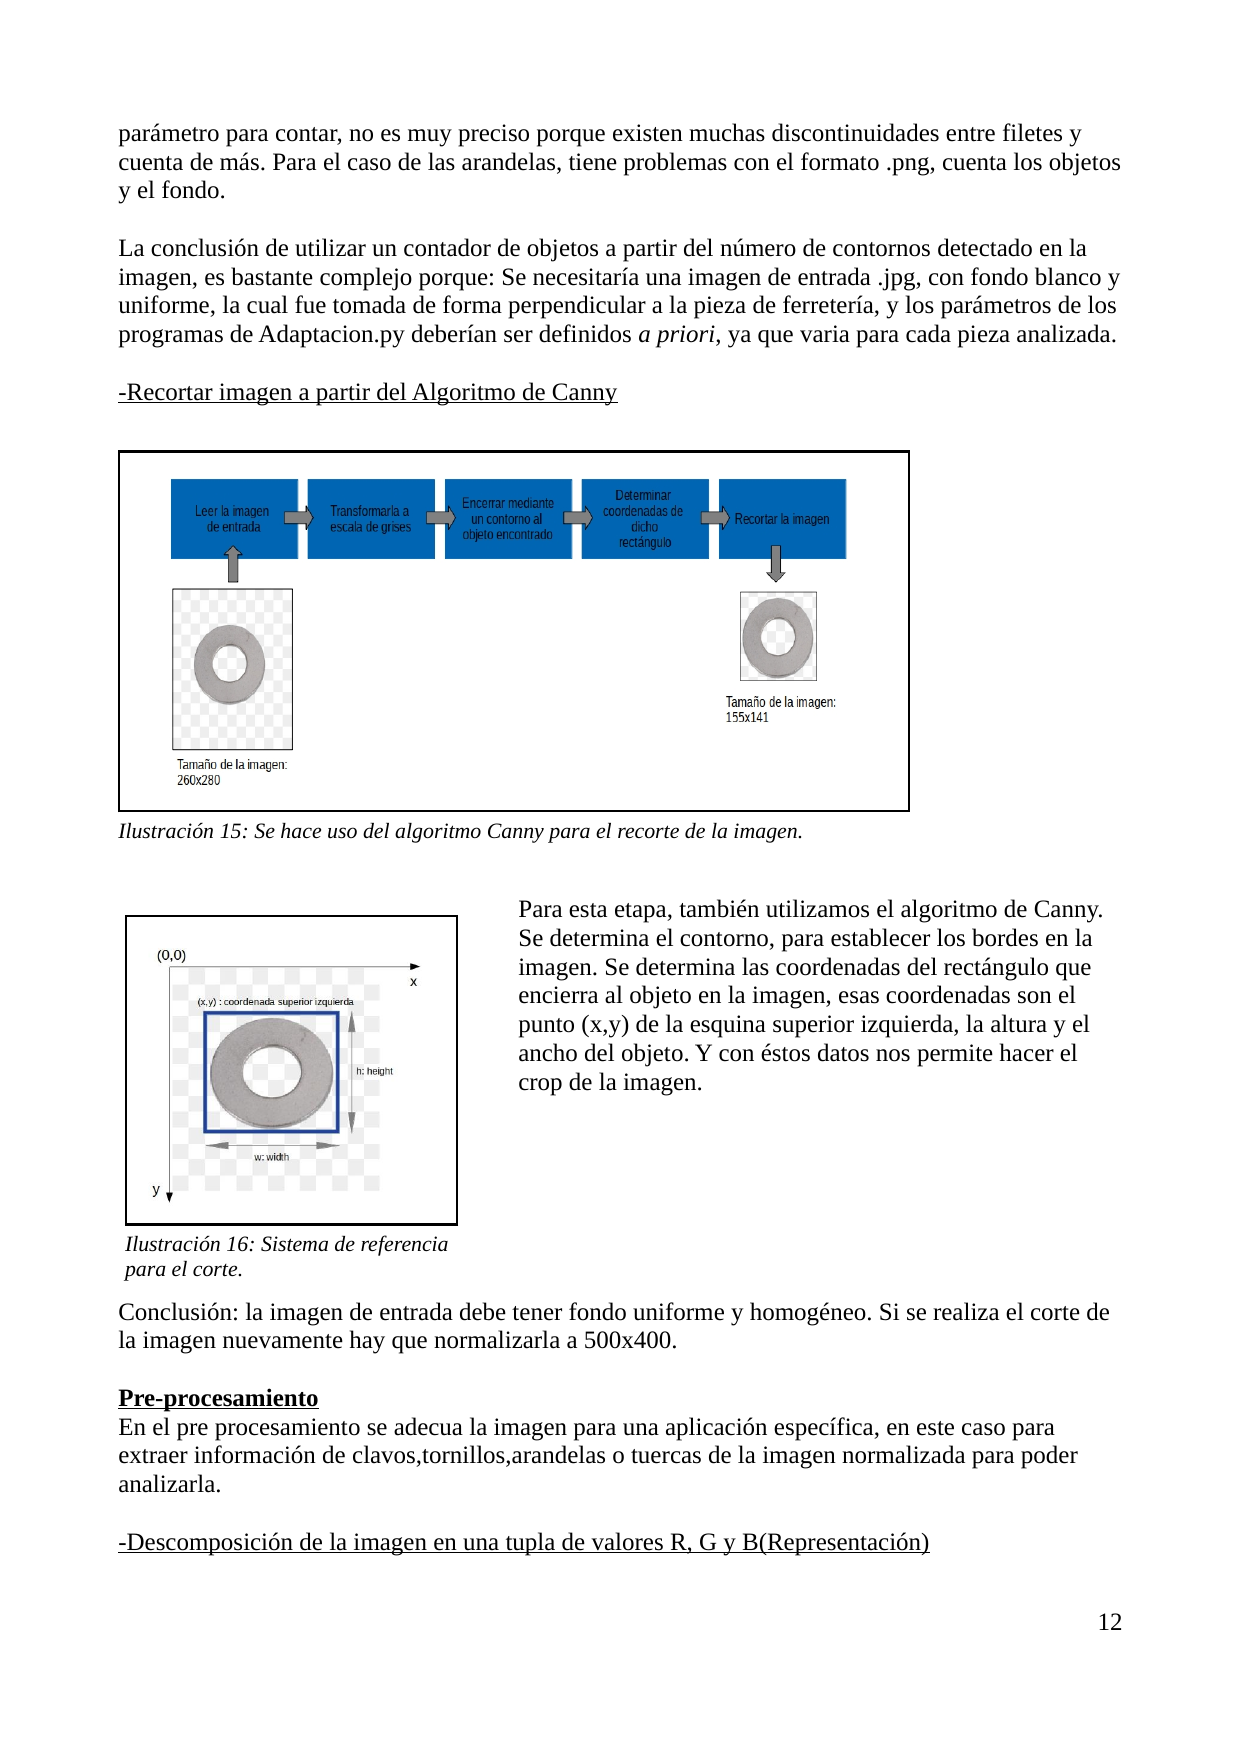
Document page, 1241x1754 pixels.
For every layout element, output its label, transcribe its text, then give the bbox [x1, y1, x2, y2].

text Pre-procesamiento [118, 1383, 1122, 1412]
text Ilustración 16: Sistema de referencia para el corte. [125, 1226, 458, 1281]
text Conclusión: la imagen de entrada debe tener fondo uniforme y homogéneo. Si se realiza el corte de la imagen nuevamente hay que normalizarla a 500x400. [118, 1297, 1122, 1354]
text [120, 453, 908, 810]
text La conclusión de utilizar un contador de objetos a partir del número de contornos detectado en la imagen, es bastante complejo porque: Se necesitaría una imagen de entrada .jpg, con fondo blanco y uniforme, la cual fue tomada de forma perpendicular a la pieza de ferretería, y los parámetros de los programas de Adaptacion.py deberían ser definidos a priori, ya que varia para cada pieza analizada. [118, 233, 1122, 348]
picture [129, 919, 454, 1221]
text Para esta etapa, también utilizamos el algoritmo de Canny. [118, 894, 1122, 923]
text -Descomposición de la imagen en una tupla de valores R, G y B(Representación) [118, 1527, 1122, 1556]
text En el pre procesamiento se adecua la imagen para una aplicación específica, en este caso para extraer información de clavos,tornillos,arandelas o tuercas de la imagen normalizada para poder analizarla. [118, 1412, 1122, 1498]
picture [123, 455, 906, 808]
text Ilustración 15: Se hace uso del algoritmo Canny para el recorte de la imagen. [118, 812, 910, 843]
text Se determina el contorno, para establecer los bordes en la imagen. Se determina las coordenadas del rectángulo que encierra al objeto en la imagen, esas coordenadas son el punto (x,y) de la esquina superior izquierda, la altura y el ancho del objeto. Y con éstos datos nos permite hacer el crop de la imagen. [458, 923, 1122, 1096]
text -Recortar imagen a partir del Algoritmo de Canny [118, 377, 1122, 406]
text parámetro para contar, no es muy preciso porque existen muchas discontinuidades entre filetes y cuenta de más. Para el caso de las arandelas, tiene problemas con el formato .png, cuenta los objetos y el fondo. [118, 118, 1122, 204]
